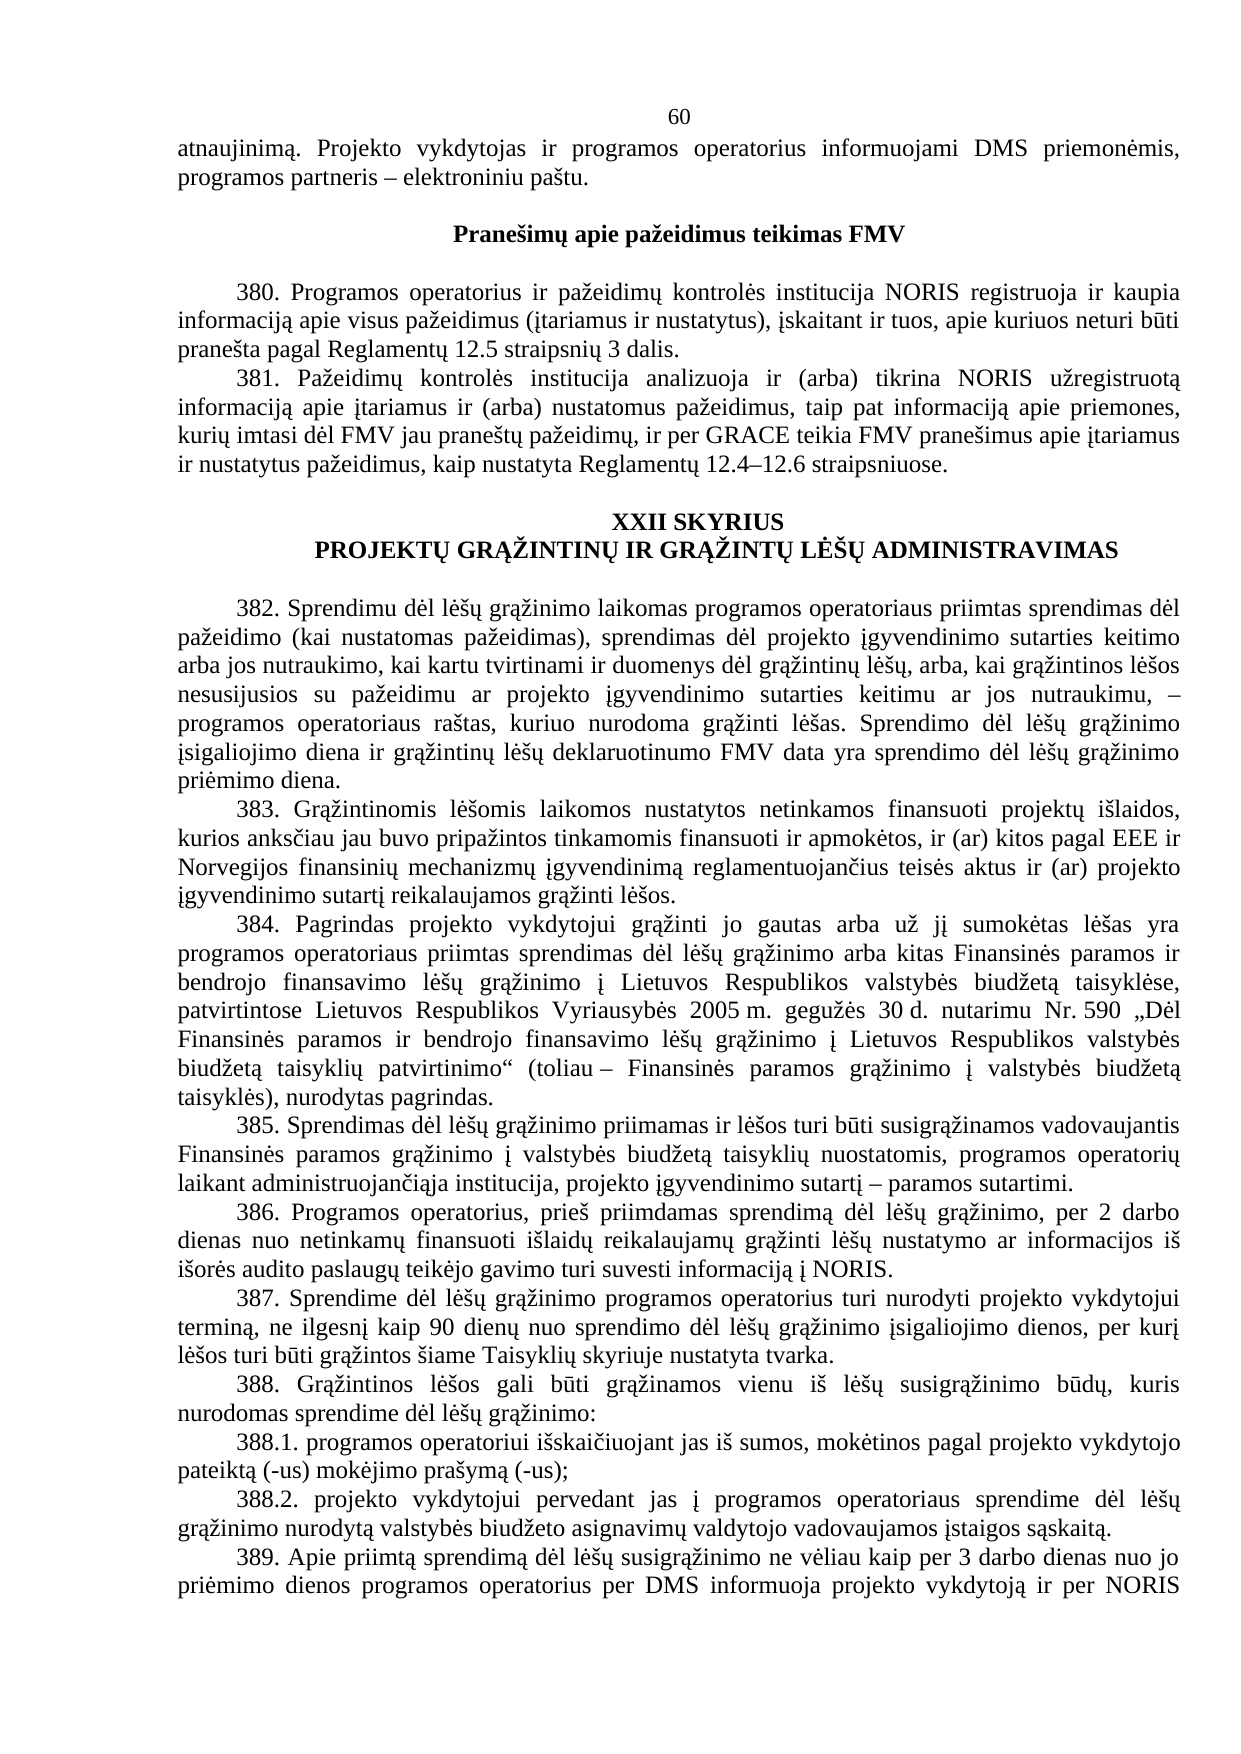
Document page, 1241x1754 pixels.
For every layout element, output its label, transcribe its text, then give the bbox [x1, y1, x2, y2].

text 388. Grąžintinos lėšos gali būti grąžinamos vienu iš lėšų susigrąžinimo būdų, kuris nurodomas sprendime dėl lėšų grąžinimo: [177, 1369, 1181, 1427]
text 384. Pagrindas projekto vykdytojui grąžinti jo gautas arba už jį sumokėtas lėšas yra programos operatoriaus priimtas sprendimas dėl lėšų grąžinimo arba kitas Finansinės paramos ir bendrojo finansavimo lėšų grąžinimo į Lietuvos Respublikos valstybės biudžetą taisyklėse, patvirtintose Lietuvos Respublikos Vyriausybės 2005 m. gegužės 30 d. nutarimu Nr. 590 „Dėl Finansinės paramos ir bendrojo finansavimo lėšų grąžinimo į Lietuvos Respublikos valstybės biudžetą taisyklių patvirtinimo“ (toliau – Finansinės paramos grąžinimo į valstybės biudžetą taisyklės), nurodytas pagrindas. [177, 909, 1181, 1110]
text 389. Apie priimtą sprendimą dėl lėšų susigrąžinimo ne vėliau kaip per 3 darbo dienas nuo jo priėmimo dienos programos operatorius per DMS informuoja projekto vykdytoją ir per NORIS [177, 1542, 1181, 1599]
text Pranešimų apie pažeidimus teikimas FMV [177, 219, 1181, 248]
text 380. Programos operatorius ir pažeidimų kontrolės institucija NORIS registruoja ir kaupia informaciją apie visus pažeidimus (įtariamus ir nustatytus), įskaitant ir tuos, apie kuriuos neturi būti pranešta pagal Reglamentų 12.5 straipsnių 3 dalis. [177, 277, 1181, 363]
text 387. Sprendime dėl lėšų grąžinimo programos operatorius turi nurodyti projekto vykdytojui terminą, ne ilgesnį kaip 90 dienų nuo sprendimo dėl lėšų grąžinimo įsigaliojimo dienos, per kurį lėšos turi būti grąžintos šiame Taisyklių skyriuje nustatyta tvarka. [177, 1283, 1181, 1369]
text 385. Sprendimas dėl lėšų grąžinimo priimamas ir lėšos turi būti susigrąžinamos vadovaujantis Finansinės paramos grąžinimo į valstybės biudžetą taisyklių nuostatomis, programos operatorių laikant administruojančiąja institucija, projekto įgyvendinimo sutartį – paramos sutartimi. [177, 1110, 1181, 1197]
text PROJEKTŲ GRĄŽINTINŲ IR GRĄŽINTŲ LĖŠŲ ADMINISTRAVIMAS [252, 535, 1181, 564]
text 381. Pažeidimų kontrolės institucija analizuoja ir (arba) tikrina NORIS užregistruotą informaciją apie įtariamus ir (arba) nustatomus pažeidimus, taip pat informaciją apie priemones, kurių imtasi dėl FMV jau praneštų pažeidimų, ir per GRACE teikia FMV pranešimus apie įtariamus ir nustatytus pažeidimus, kaip nustatyta Reglamentų 12.4–12.6 straipsniuose. [177, 363, 1181, 478]
text 388.2. projekto vykdytojui pervedant jas į programos operatoriaus sprendime dėl lėšų grąžinimo nurodytą valstybės biudžeto asignavimų valdytojo vadovaujamos įstaigos sąskaitą. [177, 1484, 1181, 1542]
text 386. Programos operatorius, prieš priimdamas sprendimą dėl lėšų grąžinimo, per 2 darbo dienas nuo netinkamų finansuoti išlaidų reikalaujamų grąžinti lėšų nustatymo ar informacijos iš išorės audito paslaugų teikėjo gavimo turi suvesti informaciją į NORIS. [177, 1197, 1181, 1283]
text 382. Sprendimu dėl lėšų grąžinimo laikomas programos operatoriaus priimtas sprendimas dėl pažeidimo (kai nustatomas pažeidimas), sprendimas dėl projekto įgyvendinimo sutarties keitimo arba jos nutraukimo, kai kartu tvirtinami ir duomenys dėl grąžintinų lėšų, arba, kai grąžintinos lėšos nesusijusios su pažeidimu ar projekto įgyvendinimo sutarties keitimu ar jos nutraukimu, – programos operatoriaus raštas, kuriuo nurodoma grąžinti lėšas. Sprendimo dėl lėšų grąžinimo įsigaliojimo diena ir grąžintinų lėšų deklaruotinumo FMV data yra sprendimo dėl lėšų grąžinimo priėmimo diena. [177, 593, 1181, 794]
text atnaujinimą. Projekto vykdytojas ir programos operatorius informuojami DMS priemonėmis, programos partneris – elektroniniu paštu. [177, 133, 1181, 190]
text 383. Grąžintinomis lėšomis laikomos nustatytos netinkamos finansuoti projektų išlaidos, kurios anksčiau jau buvo pripažintos tinkamomis finansuoti ir apmokėtos, ir (ar) kitos pagal EEE ir Norvegijos finansinių mechanizmų įgyvendinimą reglamentuojančius teisės aktus ir (ar) projekto įgyvendinimo sutartį reikalaujamos grąžinti lėšos. [177, 794, 1181, 909]
text 388.1. programos operatoriui išskaičiuojant jas iš sumos, mokėtinos pagal projekto vykdytojo pateiktą (-us) mokėjimo prašymą (-us); [177, 1427, 1181, 1484]
text XXII SKYRIUS [215, 507, 1181, 535]
